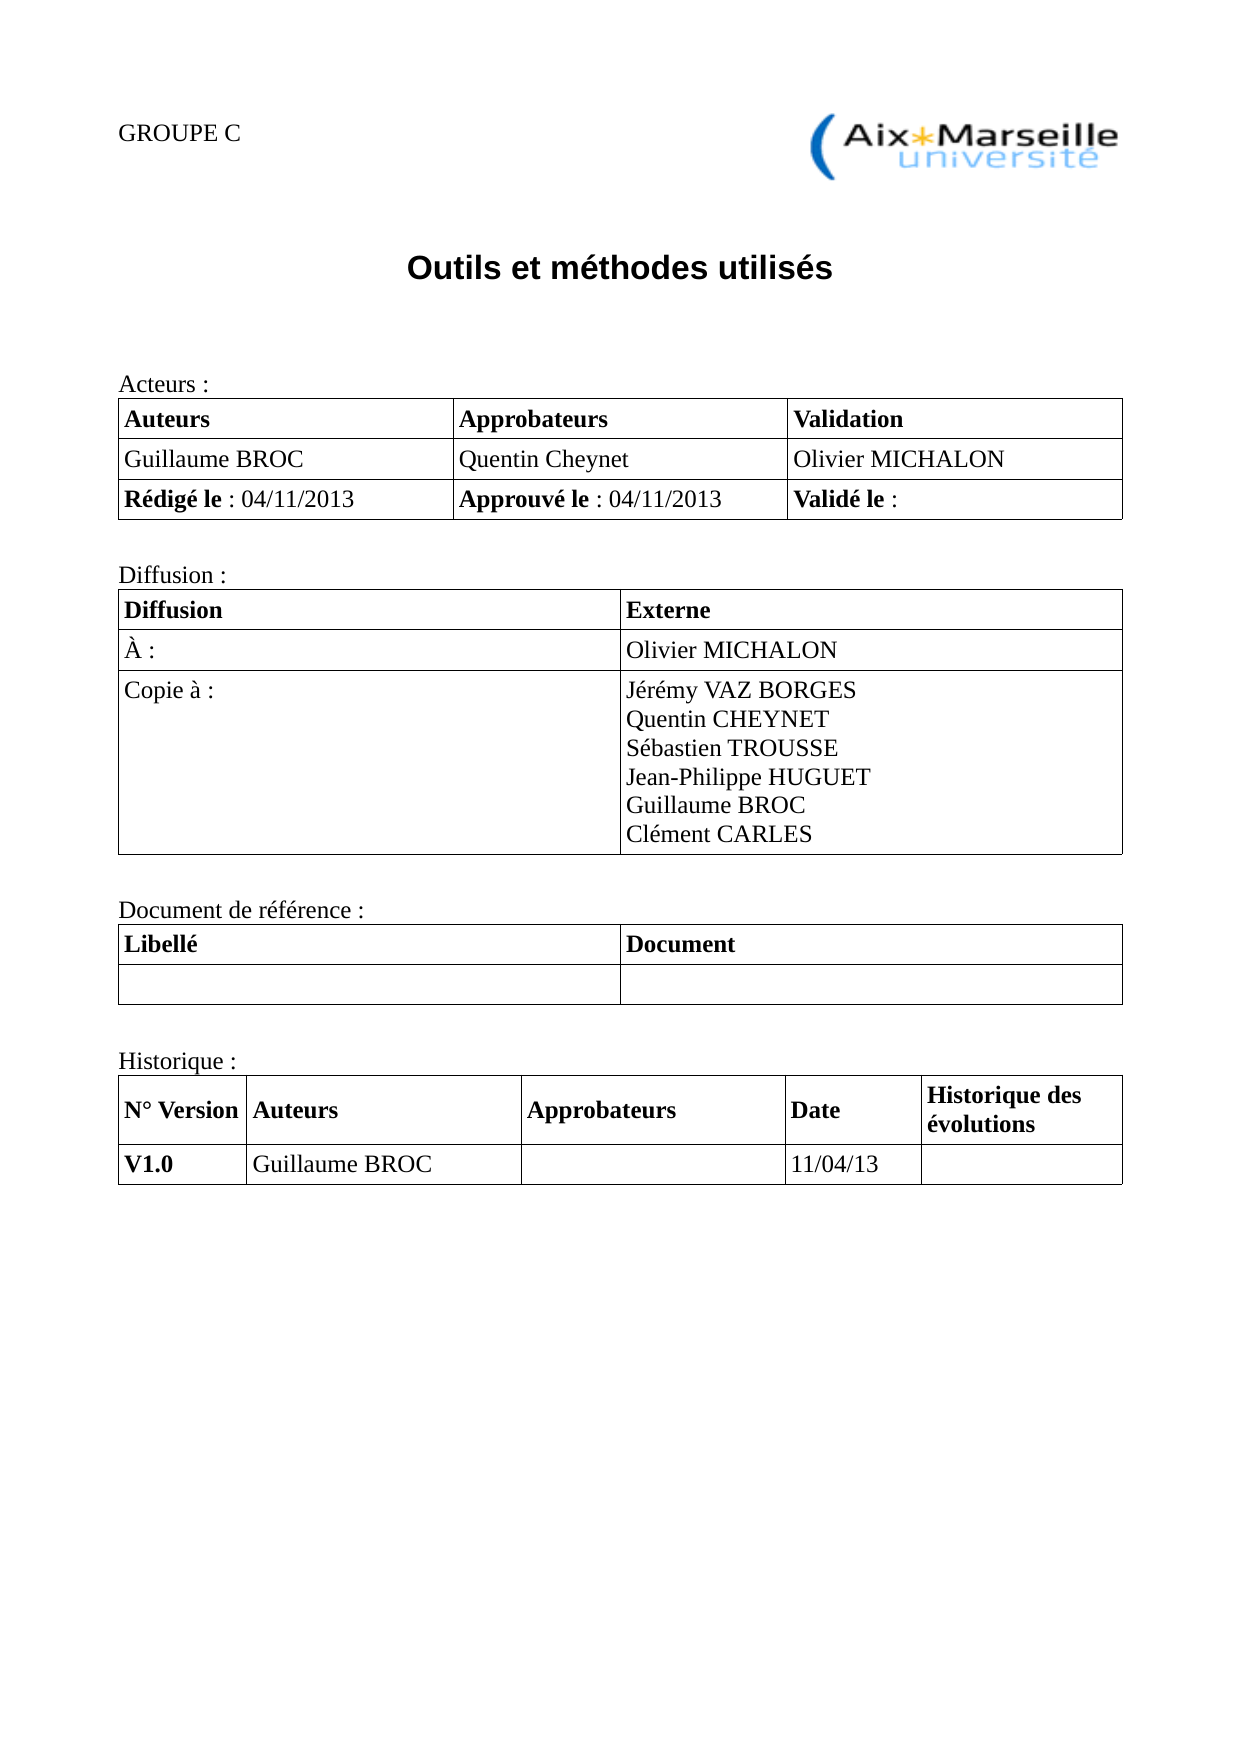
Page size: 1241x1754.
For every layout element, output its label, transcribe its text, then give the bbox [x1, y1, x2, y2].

table_header Date [786, 1076, 921, 1143]
table_cell [922, 1145, 1122, 1184]
subtitle Outils et méthodes utilisés [118, 248, 1122, 287]
text Document de référence : [118, 895, 1122, 924]
table_header Libellé [119, 925, 620, 964]
table_cell [119, 965, 620, 1004]
table_cell Jérémy VAZ BORGES Quentin CHEYNET Sébastien TROUSSE Jean-Philippe HUGUET Guillaume BROC Clément CARLES [621, 671, 1122, 854]
table_cell Approuvé le : 04/11/2013 [454, 480, 787, 519]
table_cell V1.0 [119, 1145, 246, 1184]
table_cell Guillaume BROC [247, 1145, 521, 1184]
text Diffusion : [118, 560, 1122, 589]
table_cell 04/11/13 [786, 1145, 921, 1184]
table_cell [522, 1145, 785, 1184]
table_cell [621, 965, 1122, 1004]
table_cell Olivier MICHALON [621, 630, 1122, 669]
table_header Externe [621, 590, 1122, 629]
text GROUPE C [118, 118, 802, 147]
table_header Auteurs [247, 1076, 521, 1143]
table_header Auteurs [119, 399, 453, 438]
table_header N° Version [119, 1076, 246, 1143]
table_cell Rédigé le : 04/11/2013 [119, 480, 453, 519]
table_cell Guillaume BROC [119, 439, 453, 478]
table_cell Quentin Cheynet [454, 439, 787, 478]
table_cell Validé le : [788, 480, 1122, 519]
table_header Diffusion [119, 590, 620, 629]
table_cell Olivier MICHALON [788, 439, 1122, 478]
table_cell Copie à : [119, 671, 620, 854]
table_header Document [621, 925, 1122, 964]
table_header Validation [788, 399, 1122, 438]
table_header Approbateurs [454, 399, 787, 438]
text Acteurs : [118, 369, 1122, 398]
table_header Approbateurs [522, 1076, 785, 1143]
table_cell À : [119, 630, 620, 669]
table_header Historique des évolutions [922, 1076, 1122, 1143]
text Historique : [118, 1046, 1122, 1074]
